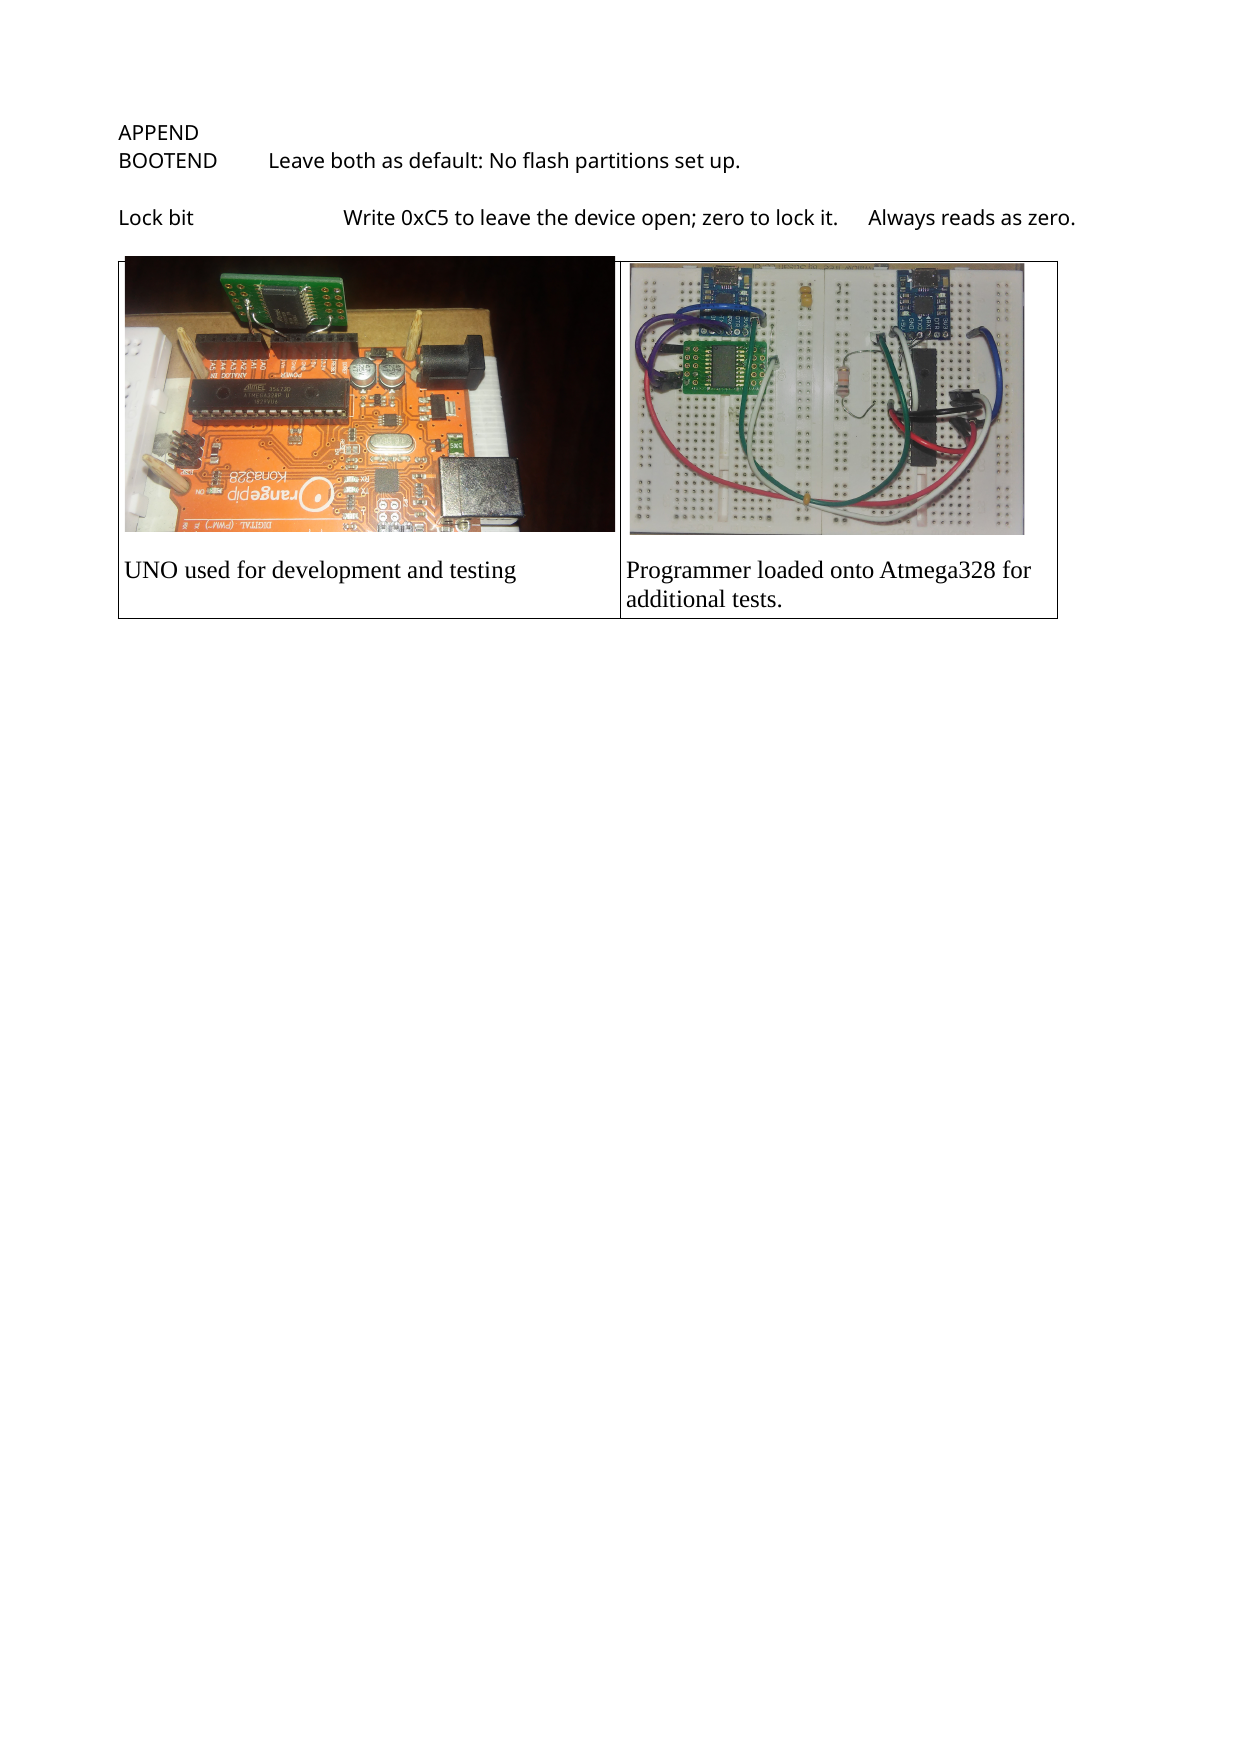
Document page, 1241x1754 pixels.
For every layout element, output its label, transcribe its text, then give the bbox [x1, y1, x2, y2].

picture [124, 256, 616, 532]
text APPEND [118, 118, 1122, 147]
table_header Programmer loaded onto Atmega328 for additional tests. [621, 262, 1057, 618]
text Lock bit Write 0xC5 to leave the device open; zero to lock it. Always reads as zero. [118, 203, 1122, 232]
picture [630, 264, 1025, 535]
table_header UNO used for development and testing [119, 262, 620, 618]
text BOOTEND Leave both as default: No flash partitions set up. [118, 147, 1122, 175]
